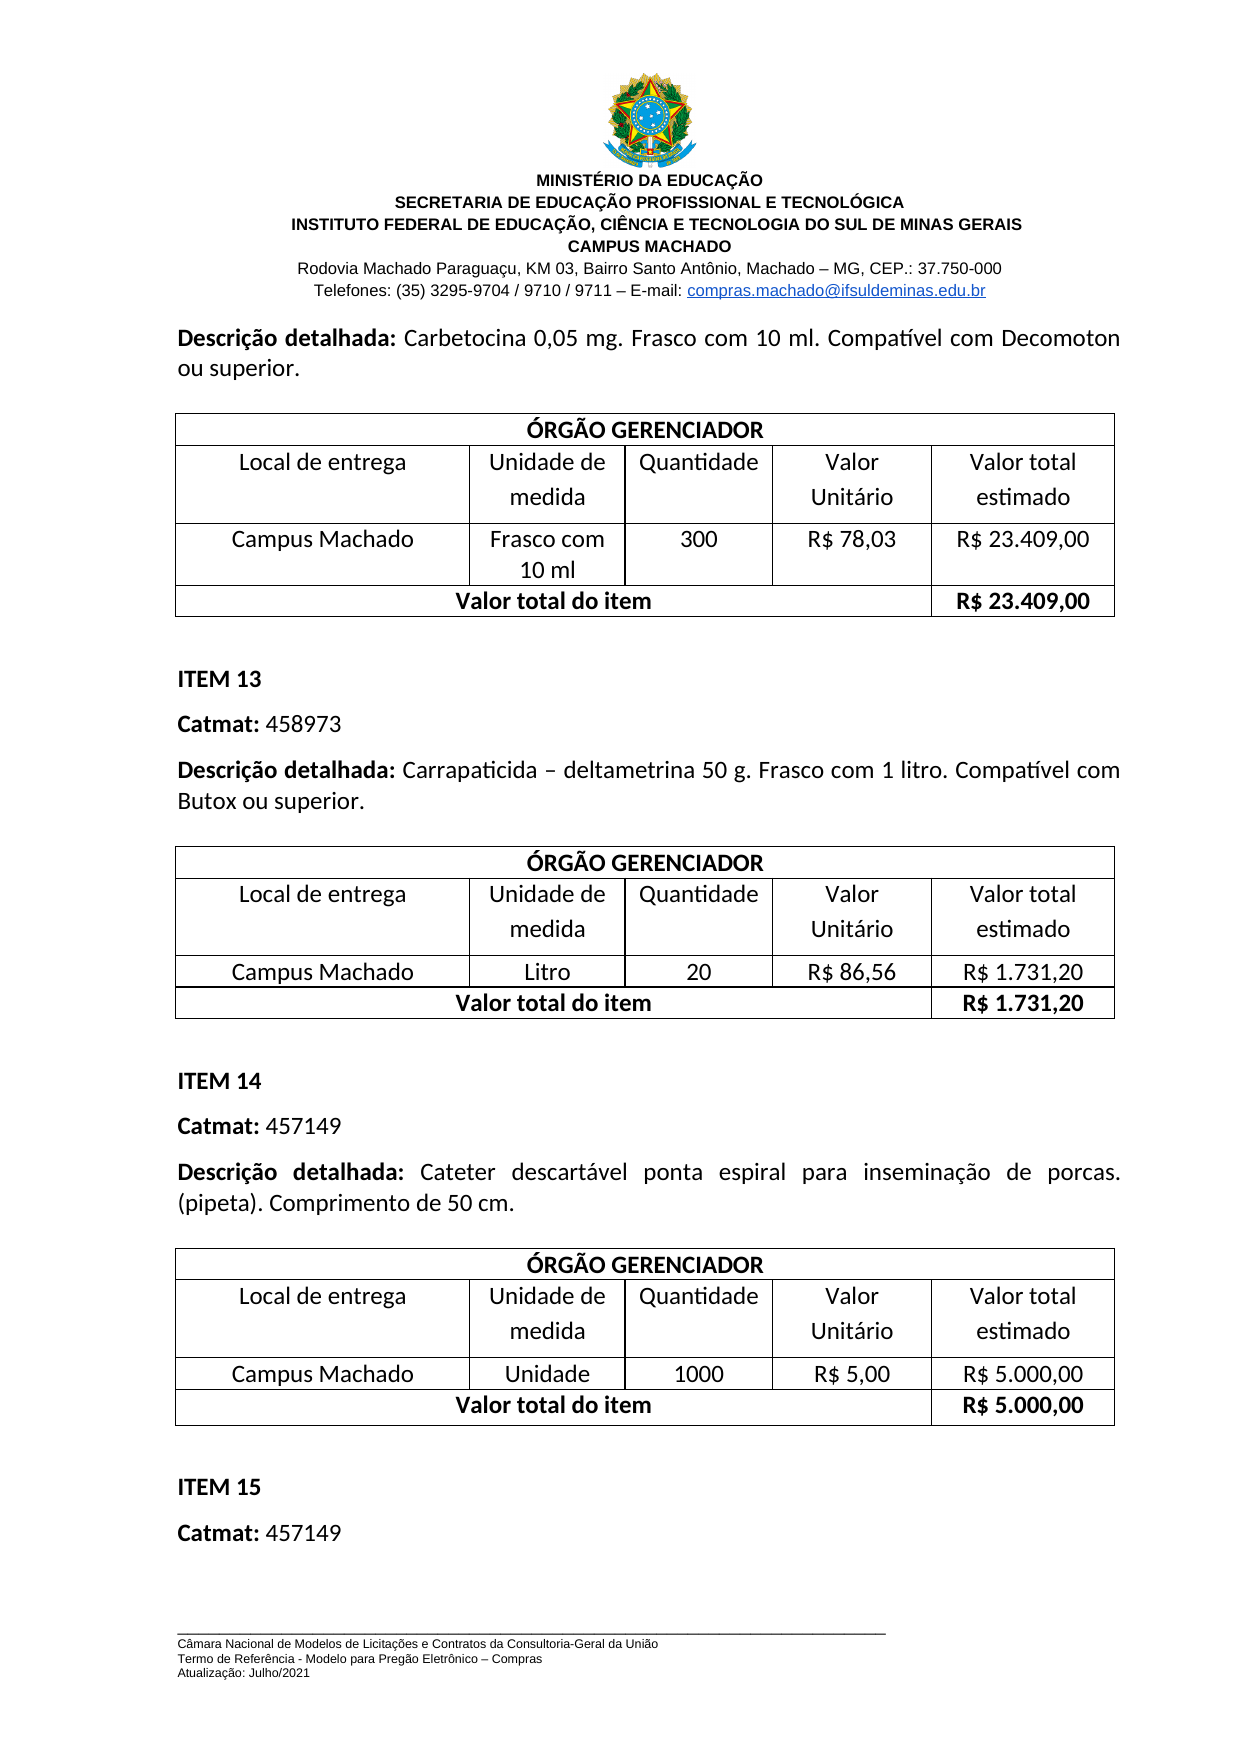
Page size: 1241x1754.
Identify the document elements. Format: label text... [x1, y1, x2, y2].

table_cell Local de entrega [176, 879, 469, 955]
table_cell Valor total do item [176, 1390, 931, 1425]
table_cell Valor total do item [176, 586, 931, 616]
text Descrição detalhada: Carrapaticida – deltametrina 50 g. Frasco com 1 litro. Compatível com Butox ou superior. [177, 754, 1122, 815]
table_cell Campus Machado [176, 956, 469, 986]
table_cell 300 [626, 524, 772, 584]
table_cell Quantidade [626, 446, 772, 522]
table_cell R$ 5.000,00 [932, 1390, 1114, 1425]
table_cell 20 [626, 956, 772, 986]
table_cell Campus Machado [176, 524, 469, 584]
text Descrição detalhada: Carbetocina 0,05 mg. Frasco com 10 ml. Compatível com Decomoton ou superior. [177, 322, 1122, 383]
table_cell R$ 1.731,20 [932, 956, 1114, 986]
table_header ÓRGÃO GERENCIADOR [176, 847, 1114, 877]
table_cell Quantidade [626, 879, 772, 955]
table_cell Quantidade [626, 1280, 772, 1357]
text Descrição detalhada: Cateter descartável ponta espiral para inseminação de porcas. (pipeta). Comprimento de 50 cm. [177, 1156, 1122, 1217]
text ITEM 14 [177, 1065, 1122, 1095]
table_cell Local de entrega [176, 1280, 469, 1357]
table_cell Valor total estimado [932, 1280, 1114, 1357]
table_cell R$ 86,56 [773, 956, 931, 986]
text Catmat: 457149 [177, 1517, 1122, 1548]
table_cell Unidade de medida [470, 1280, 624, 1357]
table_cell Unidade de medida [470, 446, 624, 522]
table_cell 1000 [626, 1358, 772, 1388]
table_cell Unidade de medida [470, 879, 624, 955]
table_header ÓRGÃO GERENCIADOR [176, 1249, 1114, 1279]
table_cell Valor Unitário [773, 446, 931, 522]
table_cell Frasco com 10 ml [470, 524, 624, 584]
picture [603, 73, 697, 168]
table_cell Valor total estimado [932, 446, 1114, 522]
table_cell Unidade [470, 1358, 624, 1388]
table_cell R$ 5.000,00 [932, 1358, 1114, 1388]
text ITEM 15 [177, 1471, 1122, 1502]
table_cell R$ 5,00 [773, 1358, 931, 1388]
table_cell Campus Machado [176, 1358, 469, 1388]
table_cell R$ 1.731,20 [932, 988, 1114, 1018]
table_cell Valor Unitário [773, 879, 931, 955]
table_cell Litro [470, 956, 624, 986]
text Catmat: 458973 [177, 708, 1122, 739]
text ITEM 13 [177, 663, 1122, 693]
table_cell Valor total estimado [932, 879, 1114, 955]
picture [643, 163, 658, 168]
table_cell R$ 23.409,00 [932, 586, 1114, 616]
table_cell R$ 78,03 [773, 524, 931, 584]
table_cell Valor Unitário [773, 1280, 931, 1357]
table_cell Local de entrega [176, 446, 469, 522]
table_header ÓRGÃO GERENCIADOR [176, 414, 1114, 445]
table_cell R$ 23.409,00 [932, 524, 1114, 584]
picture [669, 149, 680, 155]
text Catmat: 457149 [177, 1111, 1122, 1141]
table_cell Valor total do item [176, 988, 931, 1018]
